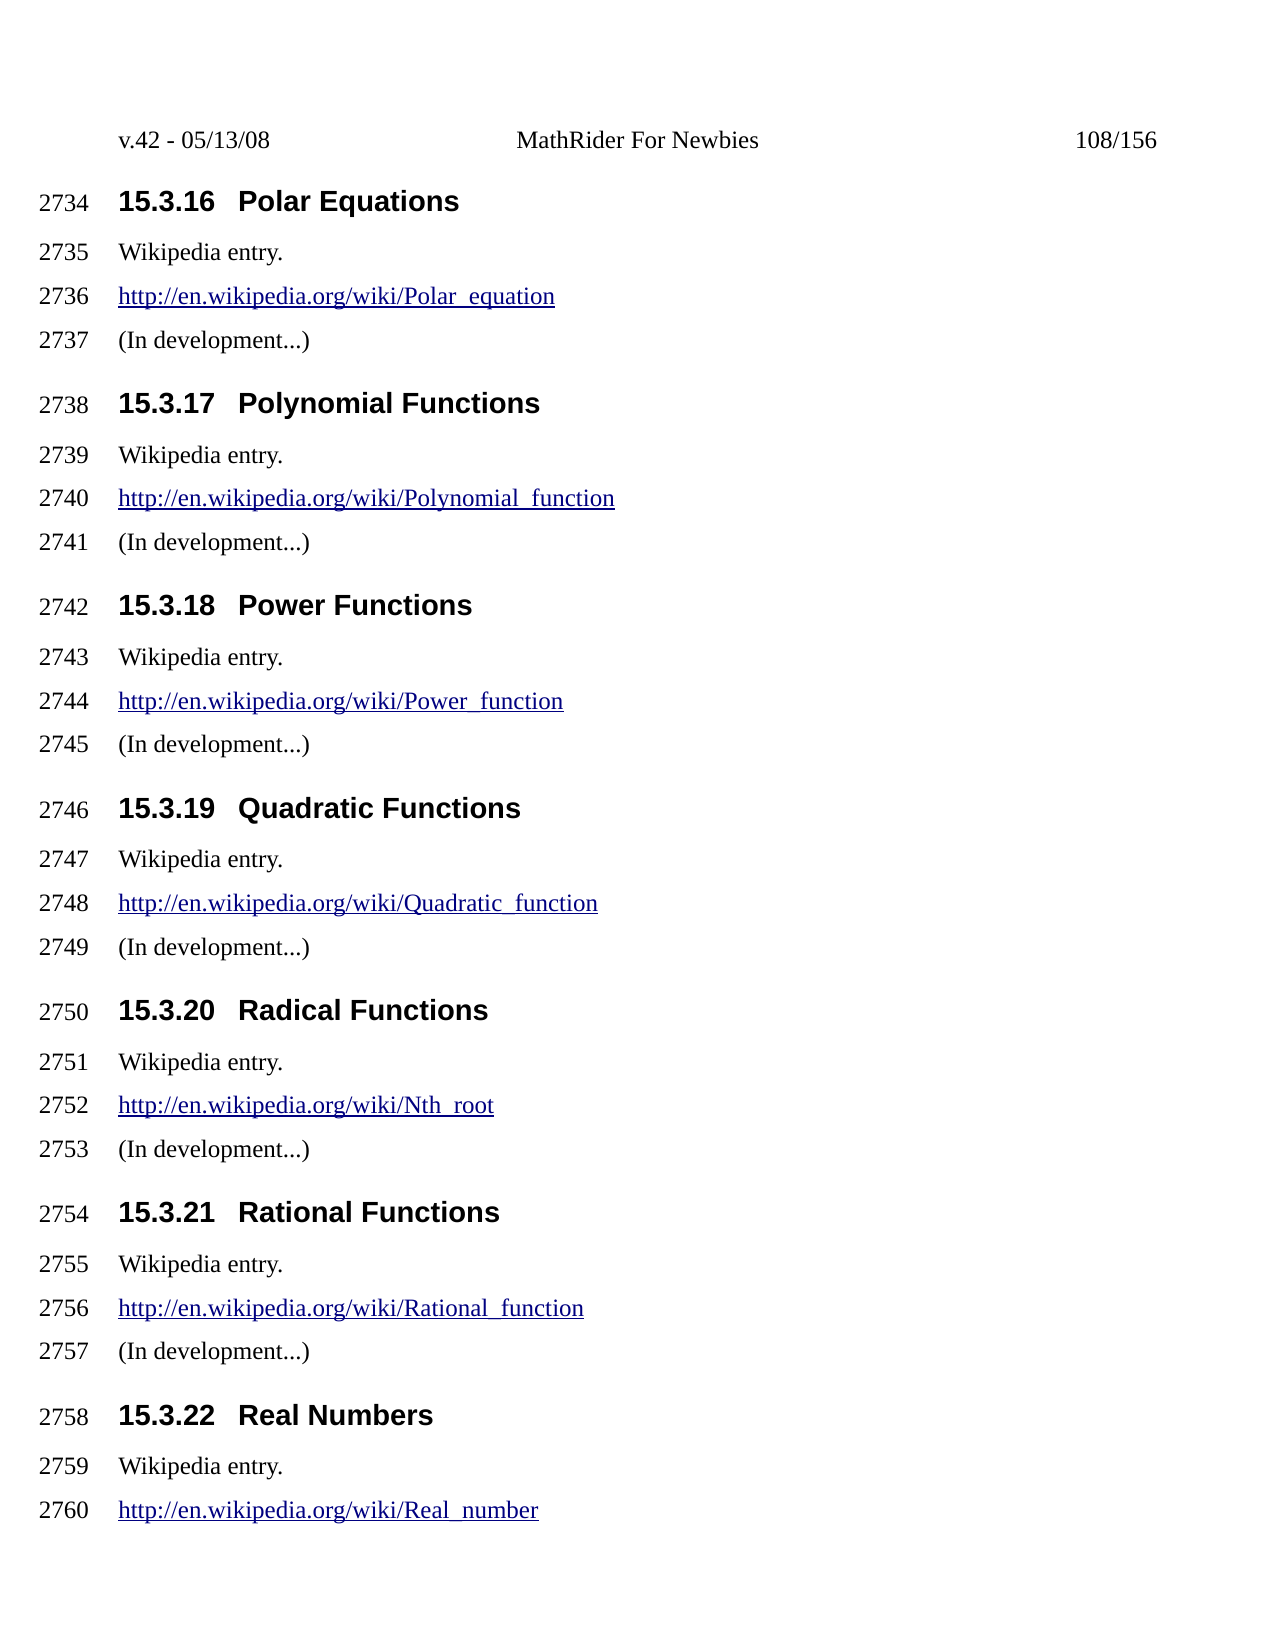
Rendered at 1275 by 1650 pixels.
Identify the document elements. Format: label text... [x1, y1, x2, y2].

subtitle Real Numbers [118, 1398, 1157, 1431]
text http://en.wikipedia.org/wiki/Polar_equation [118, 281, 1157, 310]
subtitle Quadratic Functions [118, 791, 1157, 824]
subtitle Polar Equations [118, 184, 1157, 217]
text (In development...) [118, 1336, 1157, 1365]
text http://en.wikipedia.org/wiki/Polynomial_function [118, 483, 1157, 512]
subtitle Power Functions [118, 588, 1157, 622]
text Wikipedia entry. [118, 440, 1157, 468]
text Wikipedia entry. [118, 237, 1157, 266]
text (In development...) [118, 325, 1157, 354]
text Wikipedia entry. [118, 1047, 1157, 1075]
text (In development...) [118, 527, 1157, 556]
subtitle Rational Functions [118, 1195, 1157, 1229]
text http://en.wikipedia.org/wiki/Quadratic_function [118, 888, 1157, 917]
subtitle Polynomial Functions [118, 386, 1157, 420]
text (In development...) [118, 729, 1157, 758]
text (In development...) [118, 1134, 1157, 1163]
text Wikipedia entry. [118, 642, 1157, 671]
text http://en.wikipedia.org/wiki/Real_number [118, 1495, 1157, 1524]
text (In development...) [118, 932, 1157, 961]
text Wikipedia entry. [118, 1249, 1157, 1278]
text http://en.wikipedia.org/wiki/Rational_function [118, 1293, 1157, 1321]
text http://en.wikipedia.org/wiki/Power_function [118, 686, 1157, 714]
text Wikipedia entry. [118, 1451, 1157, 1480]
text http://en.wikipedia.org/wiki/Nth_root [118, 1090, 1157, 1119]
subtitle Radical Functions [118, 993, 1157, 1027]
text Wikipedia entry. [118, 844, 1157, 873]
